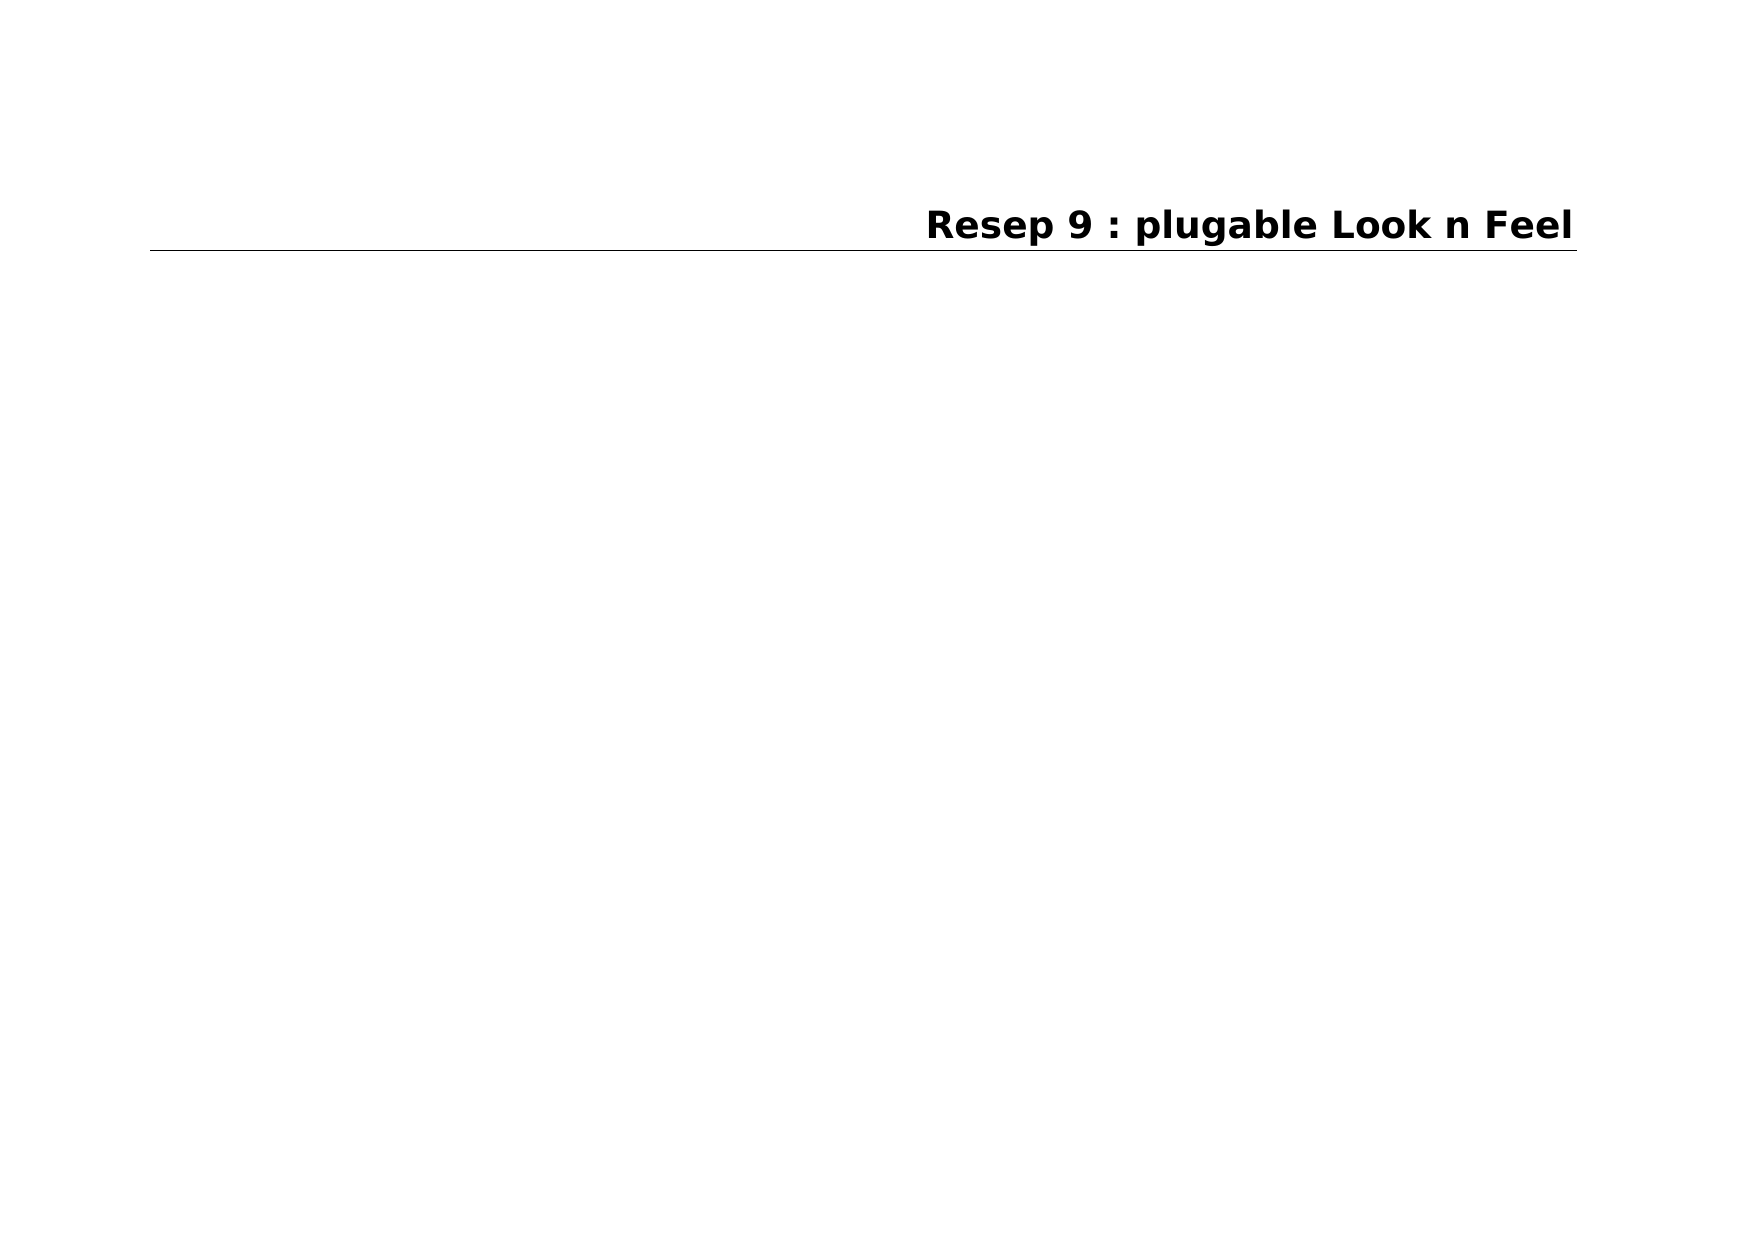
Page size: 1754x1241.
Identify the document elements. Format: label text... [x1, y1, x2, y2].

subtitle Resep 9 : plugable Look n Feel [150, 201, 1577, 250]
